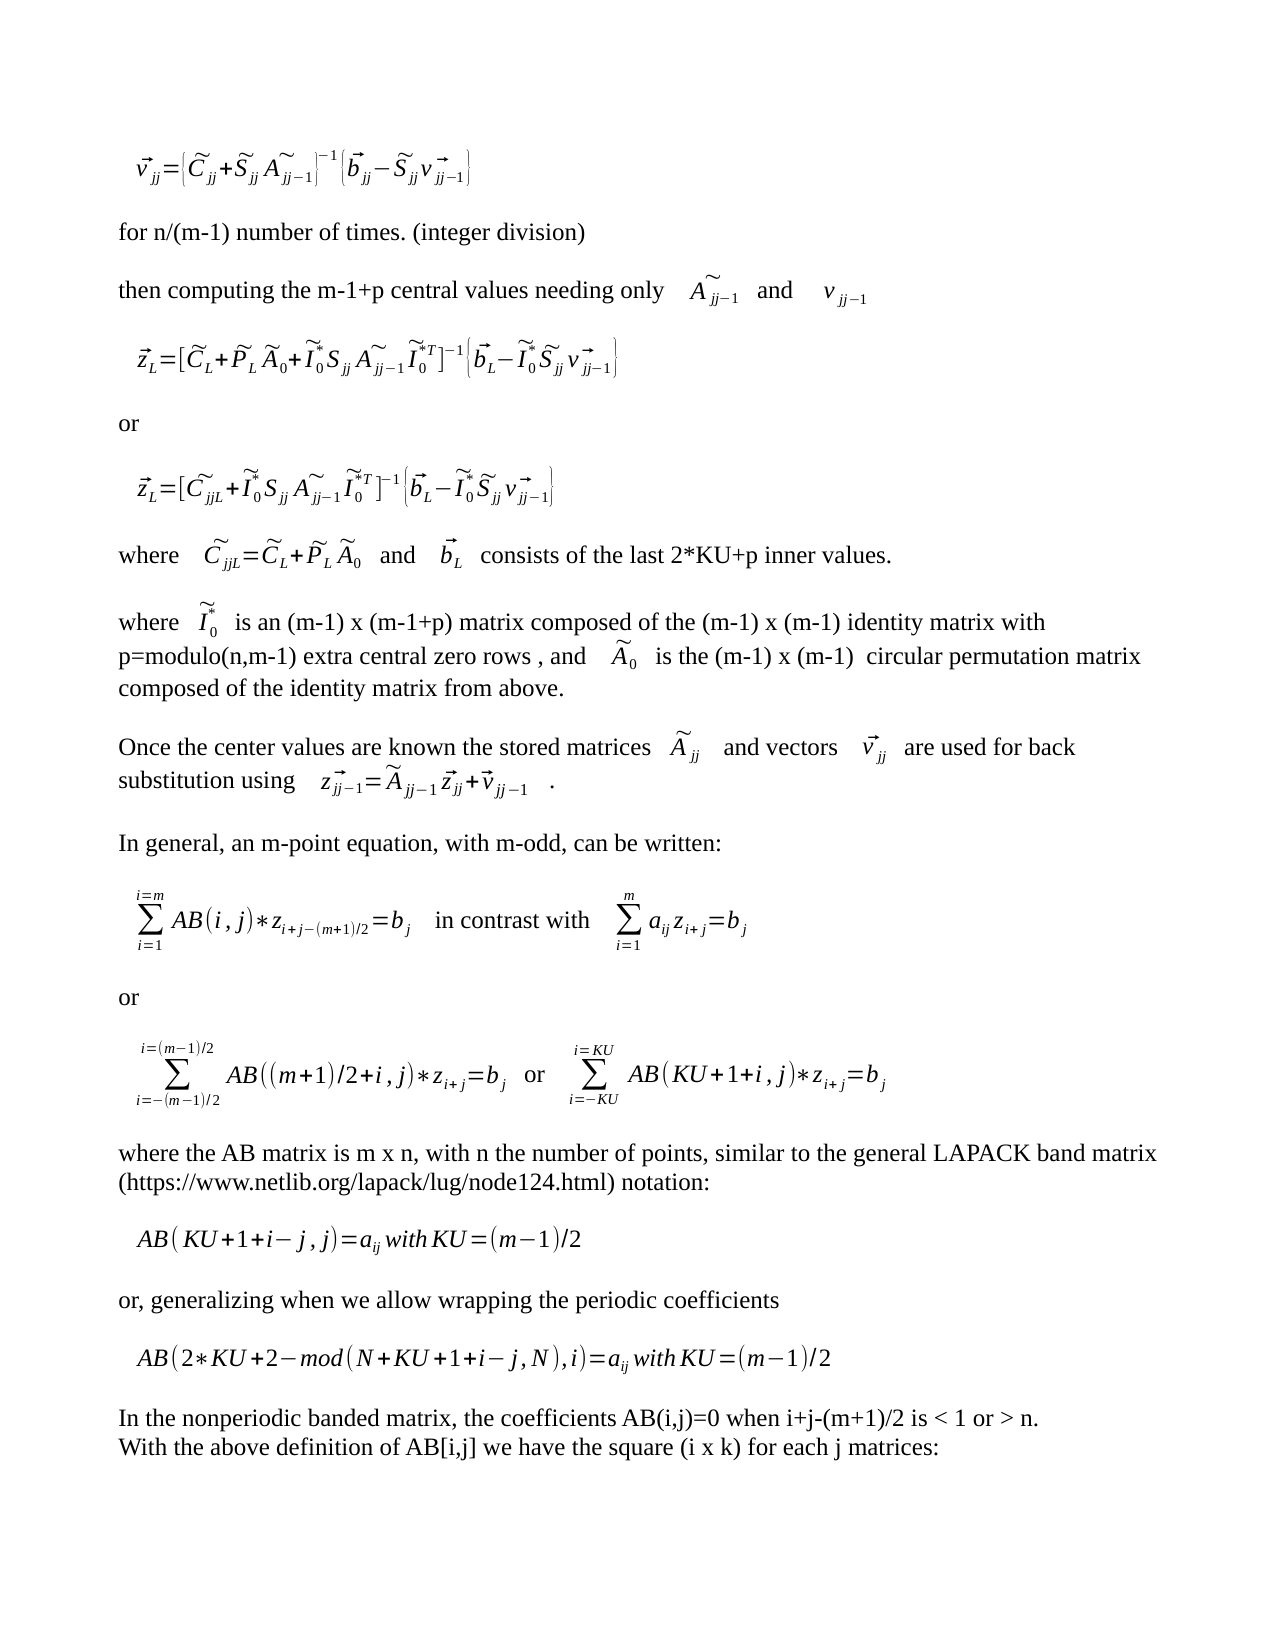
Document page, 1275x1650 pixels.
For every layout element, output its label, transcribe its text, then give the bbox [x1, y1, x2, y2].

text where and consists of the last 2*KU+p inner values. [118, 537, 1187, 572]
text With the above definition of AB[i,j] we have the square (i x k) for each j matrices: [118, 1432, 1187, 1461]
text for n/(m-1) number of times. (integer division) [118, 217, 1187, 245]
text then computing the m-1+p central values needing only and [118, 274, 1187, 308]
text whereis an (m-1) x (m-1+p) matrix composed of the (m-1) x (m-1) identity matrix with p=modulo(n,m-1) extra central zero rows , and is the (m-1) x (m-1) circular permutation matrix composed of the identity matrix from above. [118, 601, 1187, 702]
text or [118, 408, 1187, 437]
text where the AB matrix is m x n, with n the number of points, similar to the general LAPACK band matrix (https://www.netlib.org/lapack/lug/node124.html) notation: [118, 1138, 1187, 1196]
text In general, an m-point equation, with m-odd, can be written: [118, 828, 1187, 857]
text or, generalizing when we allow wrapping the periodic coefficients [118, 1285, 1187, 1314]
text or [118, 982, 1187, 1011]
text Once the center values are known the stored matrices and vectors are used for back substitution using . [118, 731, 1187, 800]
text or [118, 1039, 1187, 1109]
text in contrast with [118, 886, 1187, 953]
text In the nonperiodic banded matrix, the coefficients AB(i,j)=0 when i+j-(m+1)/2 is < 1 or > n. [118, 1403, 1187, 1432]
